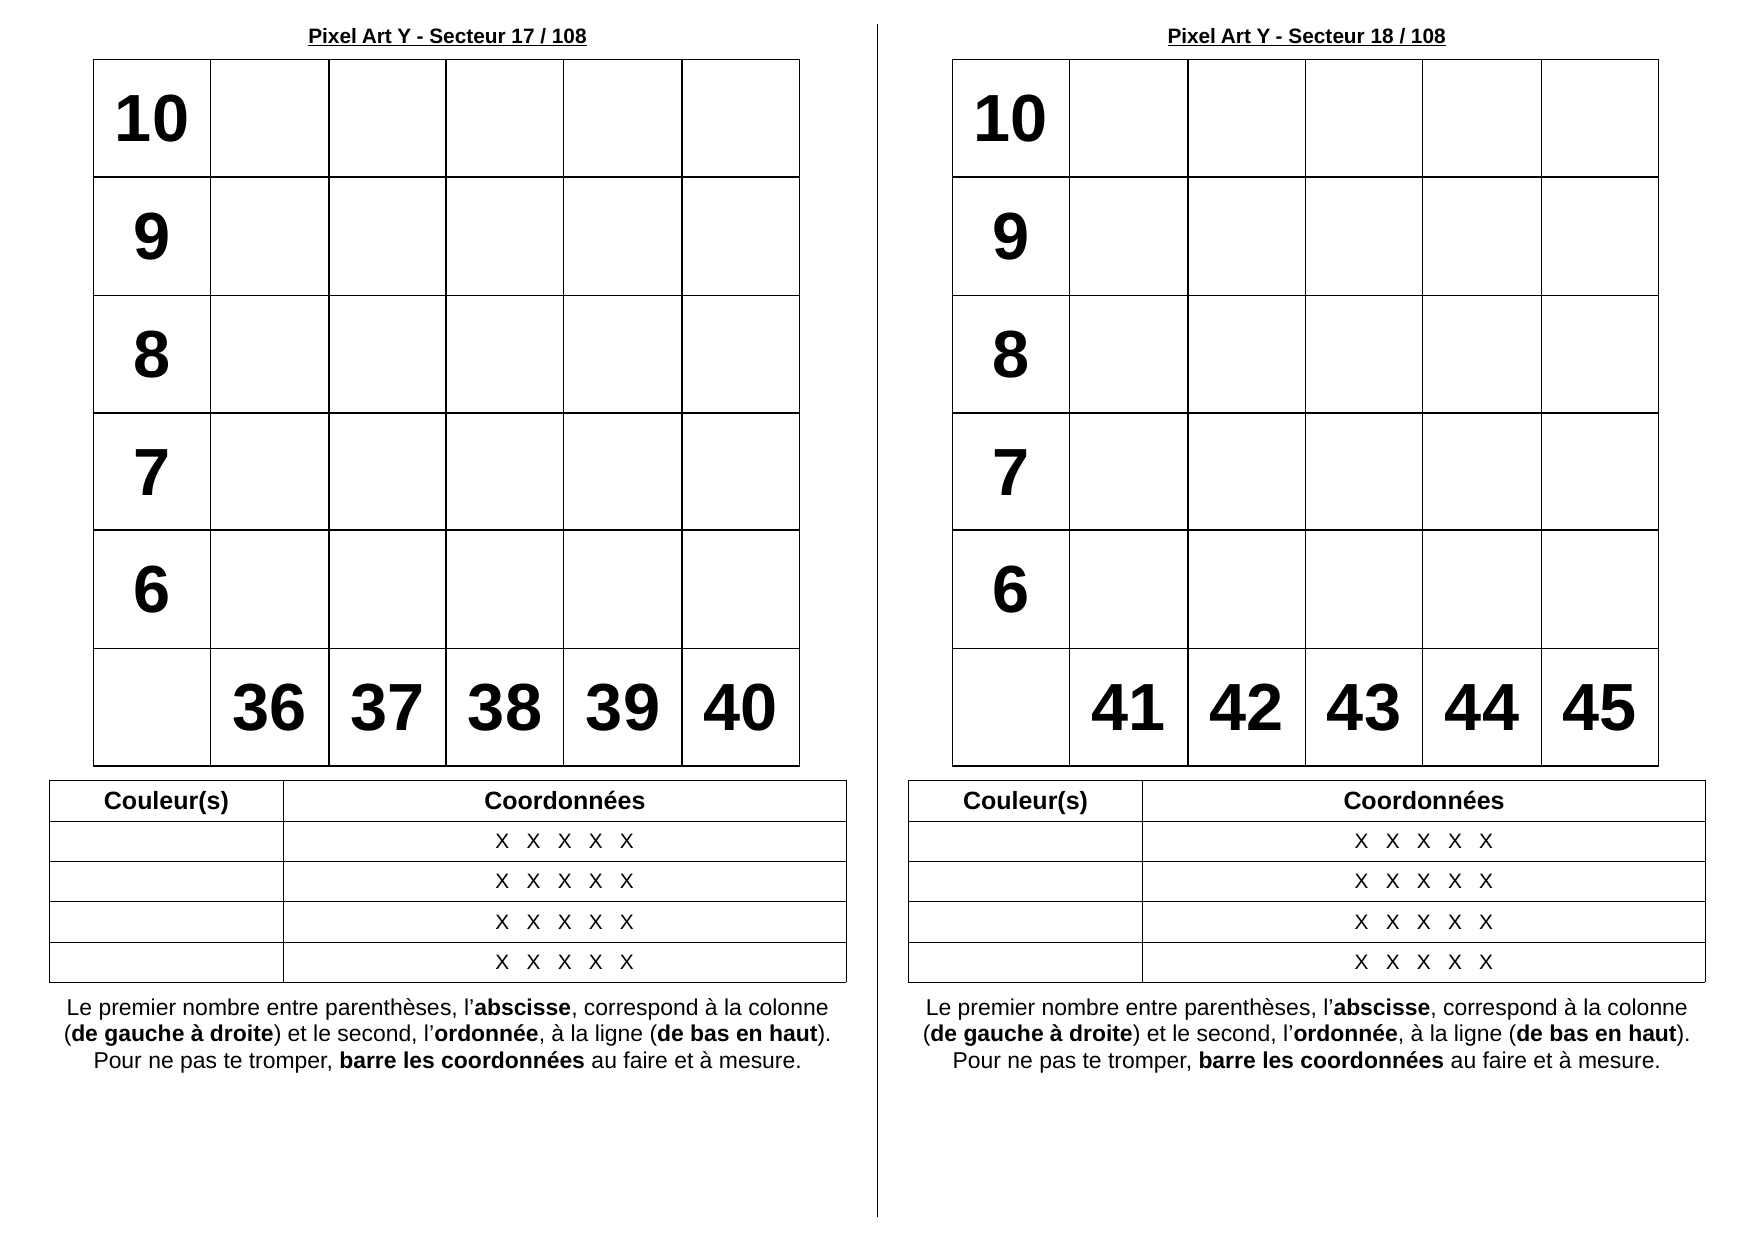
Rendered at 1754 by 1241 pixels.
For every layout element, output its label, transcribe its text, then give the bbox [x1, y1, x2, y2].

table_header Couleur(s) [909, 781, 1142, 821]
text Le premier nombre entre parenthèses, l’abscisse, correspond à la colonne [883, 994, 1730, 1020]
text Pour ne pas te tromper, barre les coordonnées au faire et à mesure. [883, 1047, 1730, 1073]
table_header Coordonnées [284, 781, 846, 821]
table_cell X X X X X [1143, 943, 1705, 982]
table_cell X X X X X [1143, 822, 1705, 861]
table_cell X X X X X [1143, 862, 1705, 901]
table_cell X X X X X [1143, 902, 1705, 942]
text (de gauche à droite) et le second, l’ordonnée, à la ligne (de bas en haut). [24, 1020, 871, 1047]
text (de gauche à droite) et le second, l’ordonnée, à la ligne (de bas en haut). [883, 1020, 1730, 1047]
table_header Couleur(s) [50, 781, 283, 821]
table_cell [50, 822, 283, 861]
text Le premier nombre entre parenthèses, l’abscisse, correspond à la colonne [24, 994, 871, 1020]
table_cell [50, 862, 283, 901]
table_header Coordonnées [1143, 781, 1705, 821]
table_cell [909, 943, 1142, 982]
text Pour ne pas te tromper, barre les coordonnées au faire et à mesure. [24, 1047, 871, 1073]
table_cell X X X X X [284, 943, 846, 982]
table_cell X X X X X [284, 862, 846, 901]
table_cell [909, 902, 1142, 942]
table_cell [50, 943, 283, 982]
table_cell X X X X X [284, 902, 846, 942]
table_cell [909, 822, 1142, 861]
table_cell [50, 902, 283, 942]
text Pixel Art Y - Secteur 17 / 108 [24, 24, 871, 48]
text Pixel Art Y - Secteur 18 / 108 [883, 24, 1730, 48]
table_cell [909, 862, 1142, 901]
table_cell X X X X X [284, 822, 846, 861]
